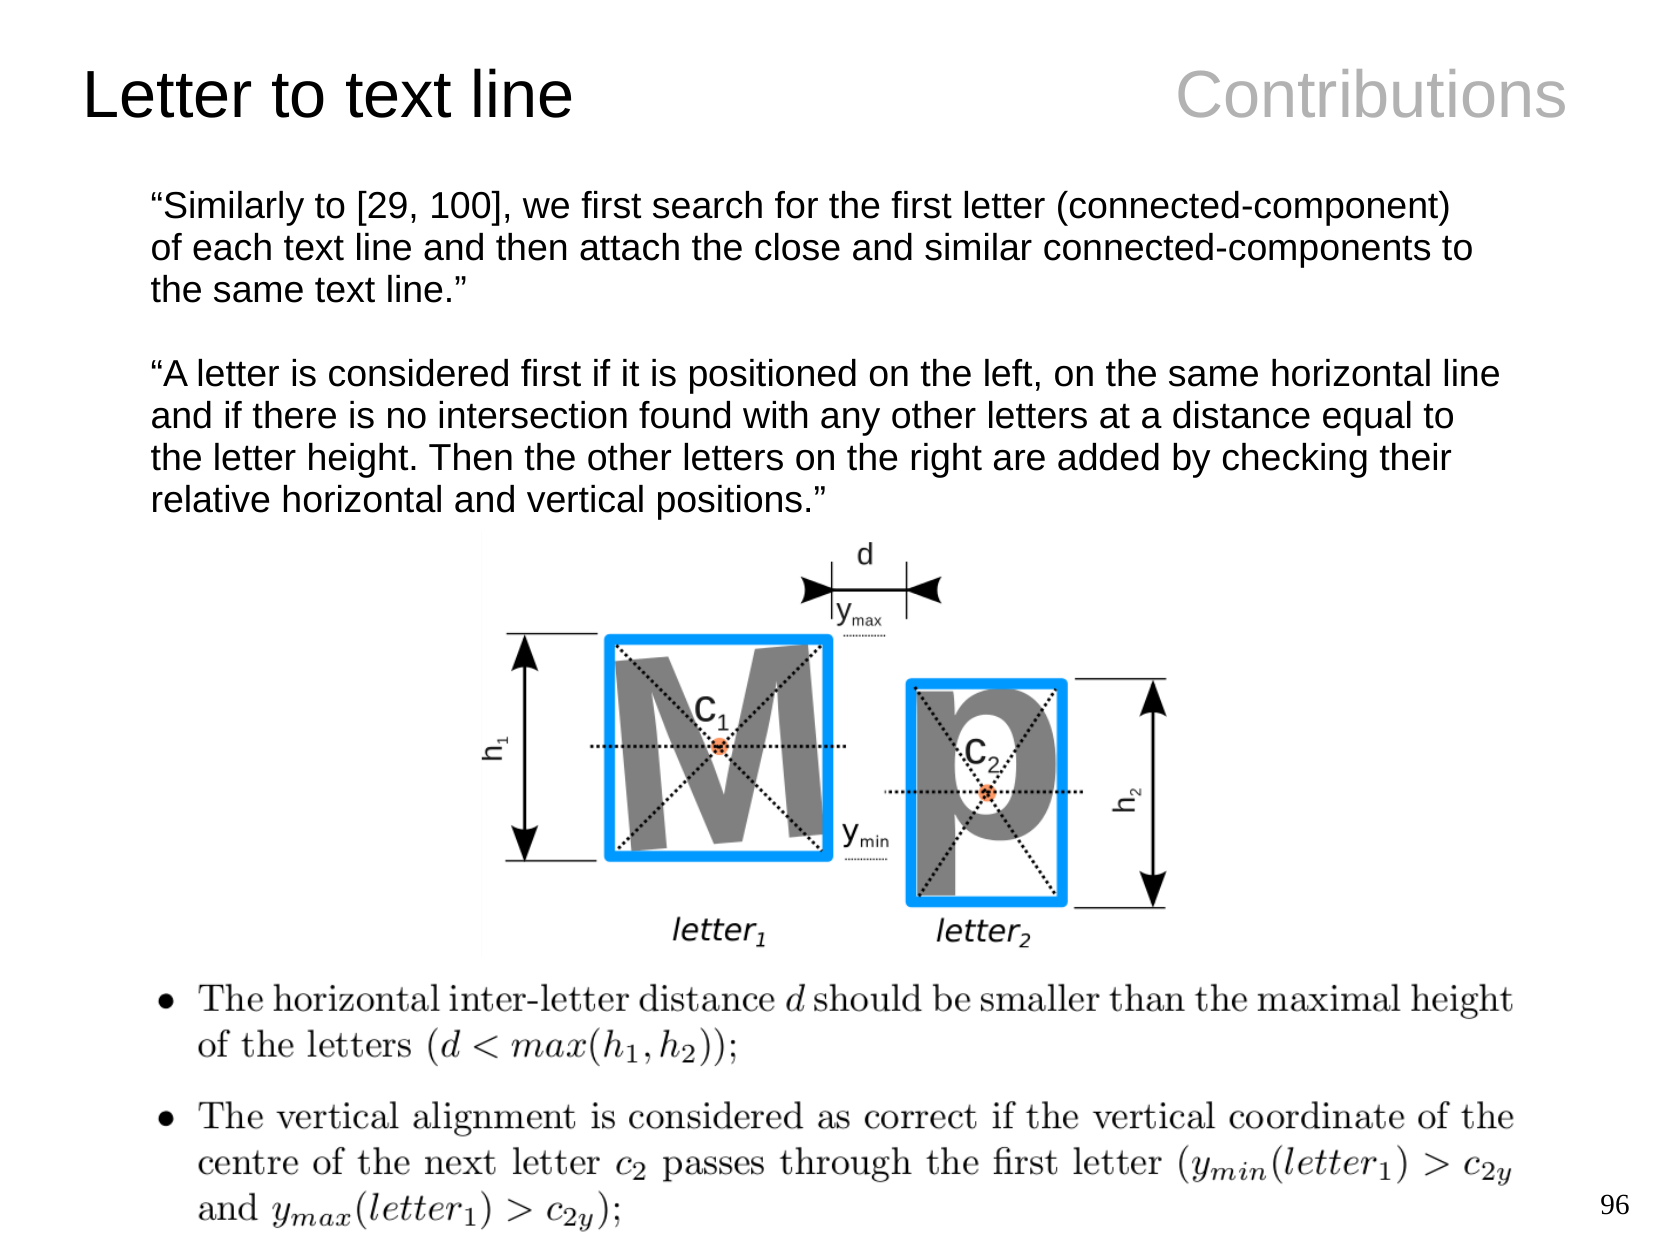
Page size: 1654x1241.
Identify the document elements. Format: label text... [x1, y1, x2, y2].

picture [481, 531, 1172, 958]
picture [129, 980, 1524, 1235]
text_box “Similarly to [29, 100], we first search for the first letter (connected-component) of each text line and then attach the close and similar connected-components to the same text line.” “A letter is considered first if it is positioned on the left, on the same horizontal line and if there is no intersection found with any other letters at a distance equal to the letter height. Then the other letters on the right are added by checking their relative horizontal and vertical positions.” [135, 177, 1518, 612]
title Letter to text line [82, 49, 1571, 139]
